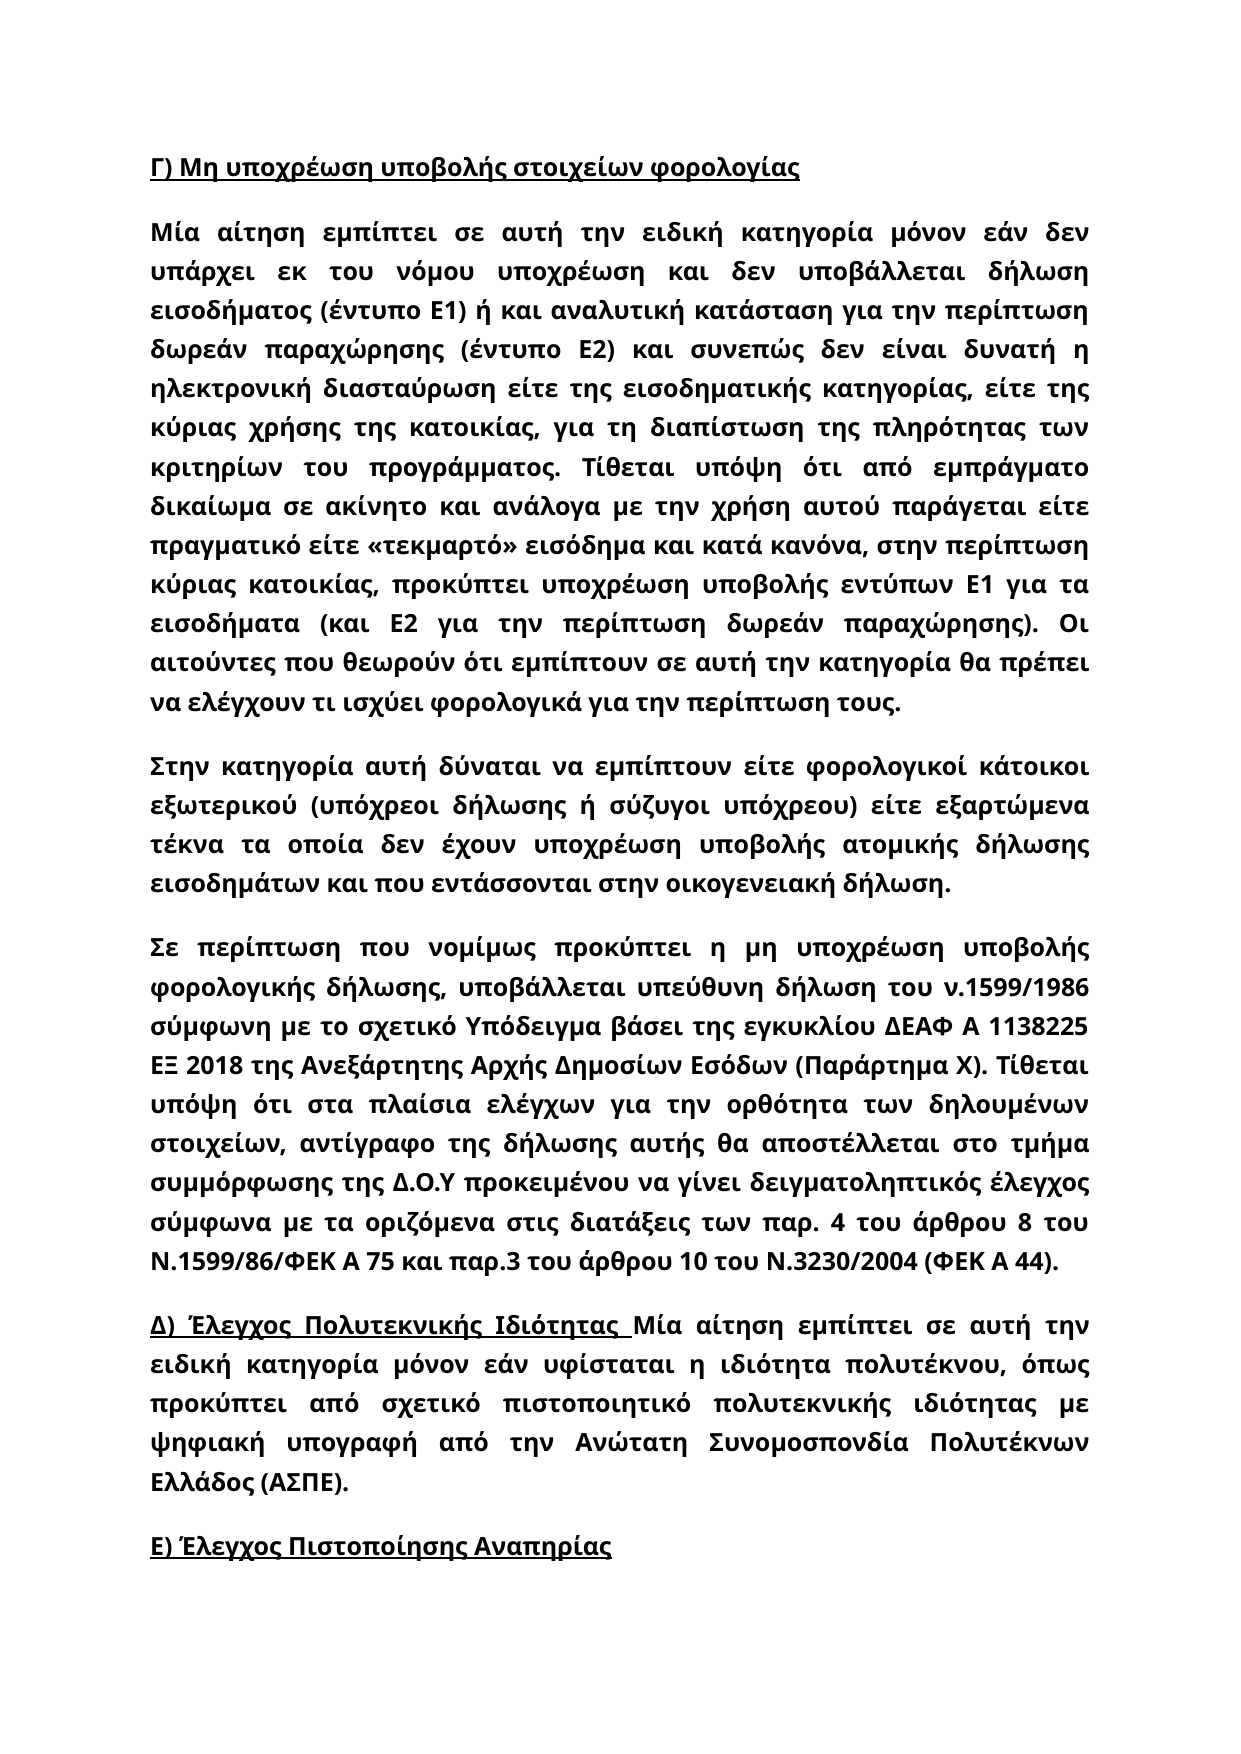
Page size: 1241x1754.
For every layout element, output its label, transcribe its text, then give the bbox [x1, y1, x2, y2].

text Ε) Έλεγχος Πιστοποίησης Αναπηρίας [150, 1528, 1090, 1562]
text Μία αίτηση εμπίπτει σε αυτή την ειδική κατηγορία μόνον εάν δεν υπάρχει εκ του νόμου υποχρέωση και δεν υποβάλλεται δήλωση εισοδήματος (έντυπο Ε1) ή και αναλυτική κατάσταση για την περίπτωση δωρεάν παραχώρησης (έντυπο Ε2) και συνεπώς δεν είναι δυνατή η ηλεκτρονική διασταύρωση είτε της εισοδηματικής κατηγορίας, είτε της κύριας χρήσης της κατοικίας, για τη διαπίστωση της πληρότητας των κριτηρίων του προγράμματος. Τίθεται υπόψη ότι από εμπράγματο δικαίωμα σε ακίνητο και ανάλογα με την χρήση αυτού παράγεται είτε πραγματικό είτε «τεκμαρτό» εισόδημα και κατά κανόνα, στην περίπτωση κύριας κατοικίας, προκύπτει υποχρέωση υποβολής εντύπων Ε1 για τα εισοδήματα (και Ε2 για την περίπτωση δωρεάν παραχώρησης). Οι αιτούντες που θεωρούν ότι εμπίπτουν σε αυτή την κατηγορία θα πρέπει να ελέγχουν τι ισχύει φορολογικά για την περίπτωση τους. [150, 214, 1090, 718]
text Σε περίπτωση που νομίμως προκύπτει η μη υποχρέωση υποβολής φορολογικής δήλωσης, υποβάλλεται υπεύθυνη δήλωση του ν.1599/1986 σύμφωνη με το σχετικό Υπόδειγμα βάσει της εγκυκλίου ΔΕΑΦ Α 1138225 ΕΞ 2018 της Ανεξάρτητης Αρχής Δημοσίων Εσόδων (Παράρτημα Χ). Τίθεται υπόψη ότι στα πλαίσια ελέγχων για την ορθότητα των δηλουμένων στοιχείων, αντίγραφο της δήλωσης αυτής θα αποστέλλεται στο τμήμα συμμόρφωσης της Δ.Ο.Υ προκειμένου να γίνει δειγματοληπτικός έλεγχος σύμφωνα με τα οριζόμενα στις διατάξεις των παρ. 4 του άρθρου 8 του Ν.1599/86/ΦΕΚ Α 75 και παρ.3 του άρθρου 10 του Ν.3230/2004 (ΦΕΚ Α 44). [150, 930, 1090, 1277]
text Δ) Έλεγχος Πολυτεκνικής Ιδιότητας Μία αίτηση εμπίπτει σε αυτή την ειδική κατηγορία μόνον εάν υφίσταται η ιδιότητα πολυτέκνου, όπως προκύπτει από σχετικό πιστοποιητικό πολυτεκνικής ιδιότητας με ψηφιακή υπογραφή από την Ανώτατη Συνομοσπονδία Πολυτέκνων Ελλάδος (ΑΣΠΕ). [150, 1307, 1090, 1498]
text Γ) Μη υποχρέωση υποβολής στοιχείων φορολογίας [150, 150, 1090, 184]
text Στην κατηγορία αυτή δύναται να εμπίπτουν είτε φορολογικοί κάτοικοι εξωτερικού (υπόχρεοι δήλωσης ή σύζυγοι υπόχρεου) είτε εξαρτώμενα τέκνα τα οποία δεν έχουν υποχρέωση υποβολής ατομικής δήλωσης εισοδημάτων και που εντάσσονται στην οικογενειακή δήλωση. [150, 748, 1090, 900]
